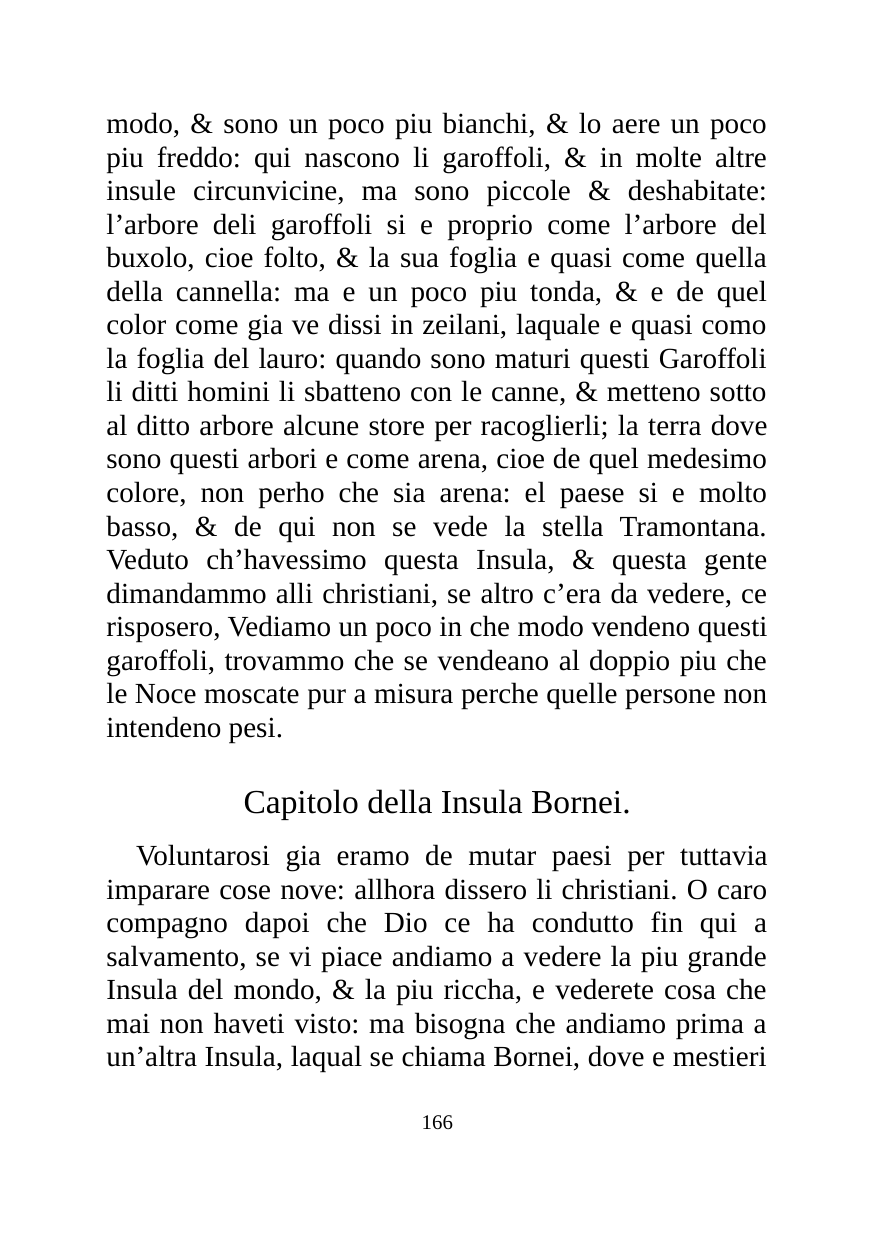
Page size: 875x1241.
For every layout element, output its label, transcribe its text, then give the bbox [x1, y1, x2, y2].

subtitle Capitolo della Insula Bornei. [106, 782, 768, 821]
text modo, & sono un poco piu bianchi, & lo aere un poco piu freddo: qui nascono li garoffoli, & in molte altre insule circunvicine, ma sono piccole & deshabitate: l’arbore deli garoffoli si e proprio come l’arbore del buxolo, cioe folto, & la sua foglia e quasi come quella della cannella: ma e un poco piu tonda, & e de quel color come gia ve dissi in zeilani, laquale e quasi como la foglia del lauro: quando sono maturi questi Garoffoli li ditti homini li sbatteno con le canne, & metteno sotto al ditto arbore alcune store per racoglierli; la terra dove sono questi arbori e come arena, cioe de quel medesimo colore, non perho che sia arena: el paese si e molto basso, & de qui non se vede la stella Tramontana. Veduto ch’havessimo questa Insula, & questa gente dimandammo alli christiani, se altro c’era da vedere, ce risposero, Vediamo un poco in che modo vendeno questi garoffoli, trovammo che se vendeano al doppio piu che le Noce moscate pur a misura perche quelle persone non intendeno pesi. [106, 106, 768, 743]
text Voluntarosi gia eramo de mutar paesi per tuttavia imparare cose nove: allhora dissero li christiani. O caro compagno dapoi che Dio ce ha condutto fin qui a salvamento, se vi piace andiamo a vedere la piu grande Insula del mondo, & la piu riccha, e vederete cosa che mai non haveti visto: ma bisogna che andiamo prima a un’altra Insula, laqual se chiama Bornei, dove e mestieri [106, 838, 768, 1073]
